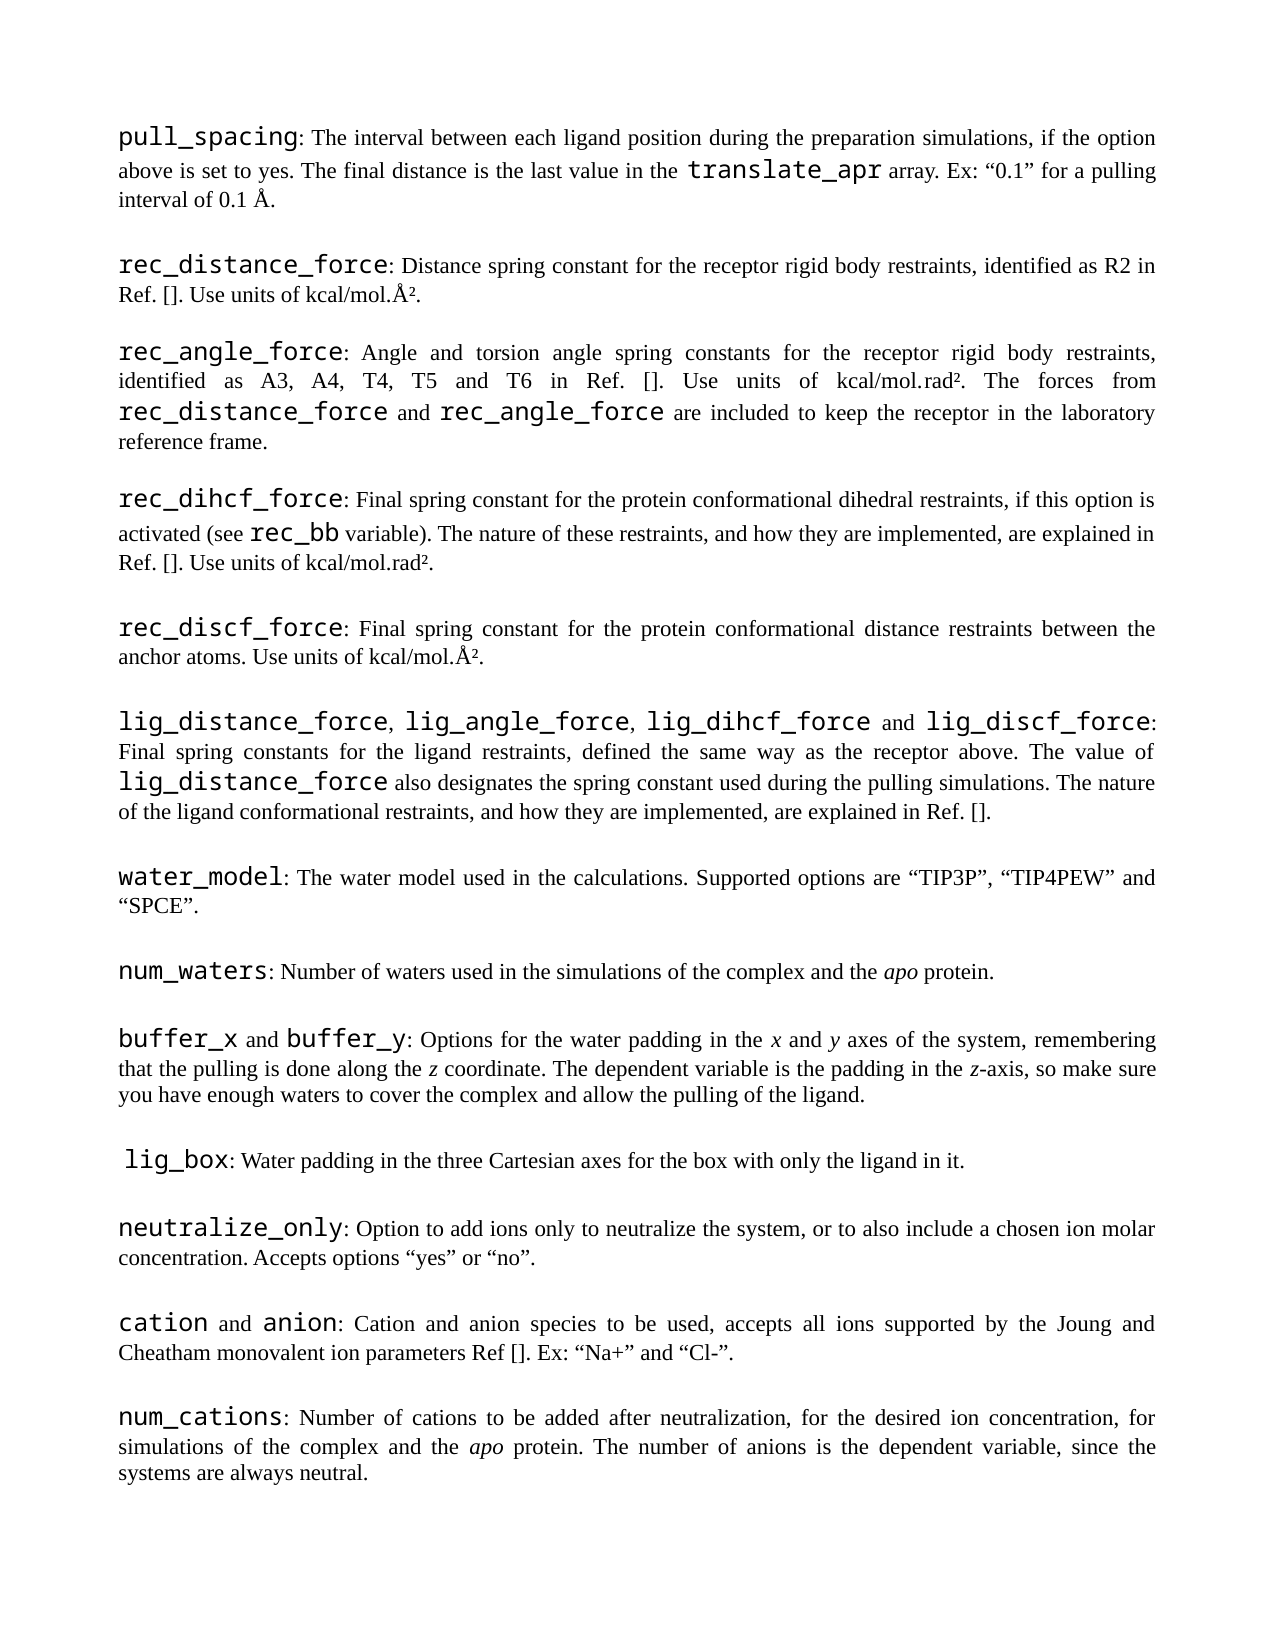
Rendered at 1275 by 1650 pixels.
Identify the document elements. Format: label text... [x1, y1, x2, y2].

text rec_dihcf_force: Final spring constant for the protein conformational dihedral restraints, if this option is activated (see rec_bb variable). The nature of these restraints, and how they are implemented, are explained in Ref. []. Use units of kcal/mol.rad². [118, 481, 1157, 575]
text num_cations: Number of cations to be added after neutralization, for the desired ion concentration, for simulations of the complex and the apo protein. The number of anions is the dependent variable, since the systems are always neutral. [118, 1399, 1157, 1486]
text rec_angle_force: Angle and torsion angle spring constants for the receptor rigid body restraints, identified as A3, A4, T4, T5 and T6 in Ref. []. Use units of kcal/mol.rad². The forces from rec_distance_force and rec_angle_force are included to keep the receptor in the laboratory reference frame. [118, 333, 1157, 454]
text rec_distance_force: Distance spring constant for the receptor rigid body restraints, identified as R2 in Ref. []. Use units of kcal/mol.Å². [118, 247, 1157, 307]
text num_waters: Number of waters used in the simulations of the complex and the apo protein. [118, 953, 1157, 987]
text buffer_x and buffer_y: Options for the water padding in the x and y axes of the system, remembering that the pulling is done along the z coordinate. The dependent variable is the padding in the z-axis, so make sure you have enough waters to cover the complex and allow the pulling of the ligand. [118, 1021, 1157, 1108]
text neutralize_only: Option to add ions only to neutralize the system, or to also include a chosen ion molar concentration. Accepts options “yes” or “no”. [118, 1210, 1157, 1271]
text cation and anion: Cation and anion species to be used, accepts all ions supported by the Joung and Cheatham monovalent ion parameters Ref []. Ex: “Na+” and “Cl-”. [118, 1304, 1157, 1365]
text pull_spacing: The interval between each ligand position during the preparation simulations, if the option above is set to yes. The final distance is the last value in the translate_apr array. Ex: “0.1” for a pulling interval of 0.1 Å. [118, 118, 1157, 213]
text rec_discf_force: Final spring constant for the protein conformational distance restraints between the anchor atoms. Use units of kcal/mol.Å². [118, 609, 1157, 669]
text lig_distance_force, lig_angle_force, lig_dihcf_force and lig_discf_force: Final spring constants for the ligand restraints, defined the same way as the receptor above. The value of lig_distance_force also designates the spring constant used during the pulling simulations. The nature of the ligand conformational restraints, and how they are implemented, are explained in Ref. []. [118, 704, 1157, 824]
text water_model: The water model used in the calculations. Supported options are “TIP3P”, “TIP4PEW” and “SPCE”. [118, 858, 1157, 919]
text lig_box: Water padding in the three Cartesian axes for the box with only the ligand in it. [118, 1142, 1157, 1176]
